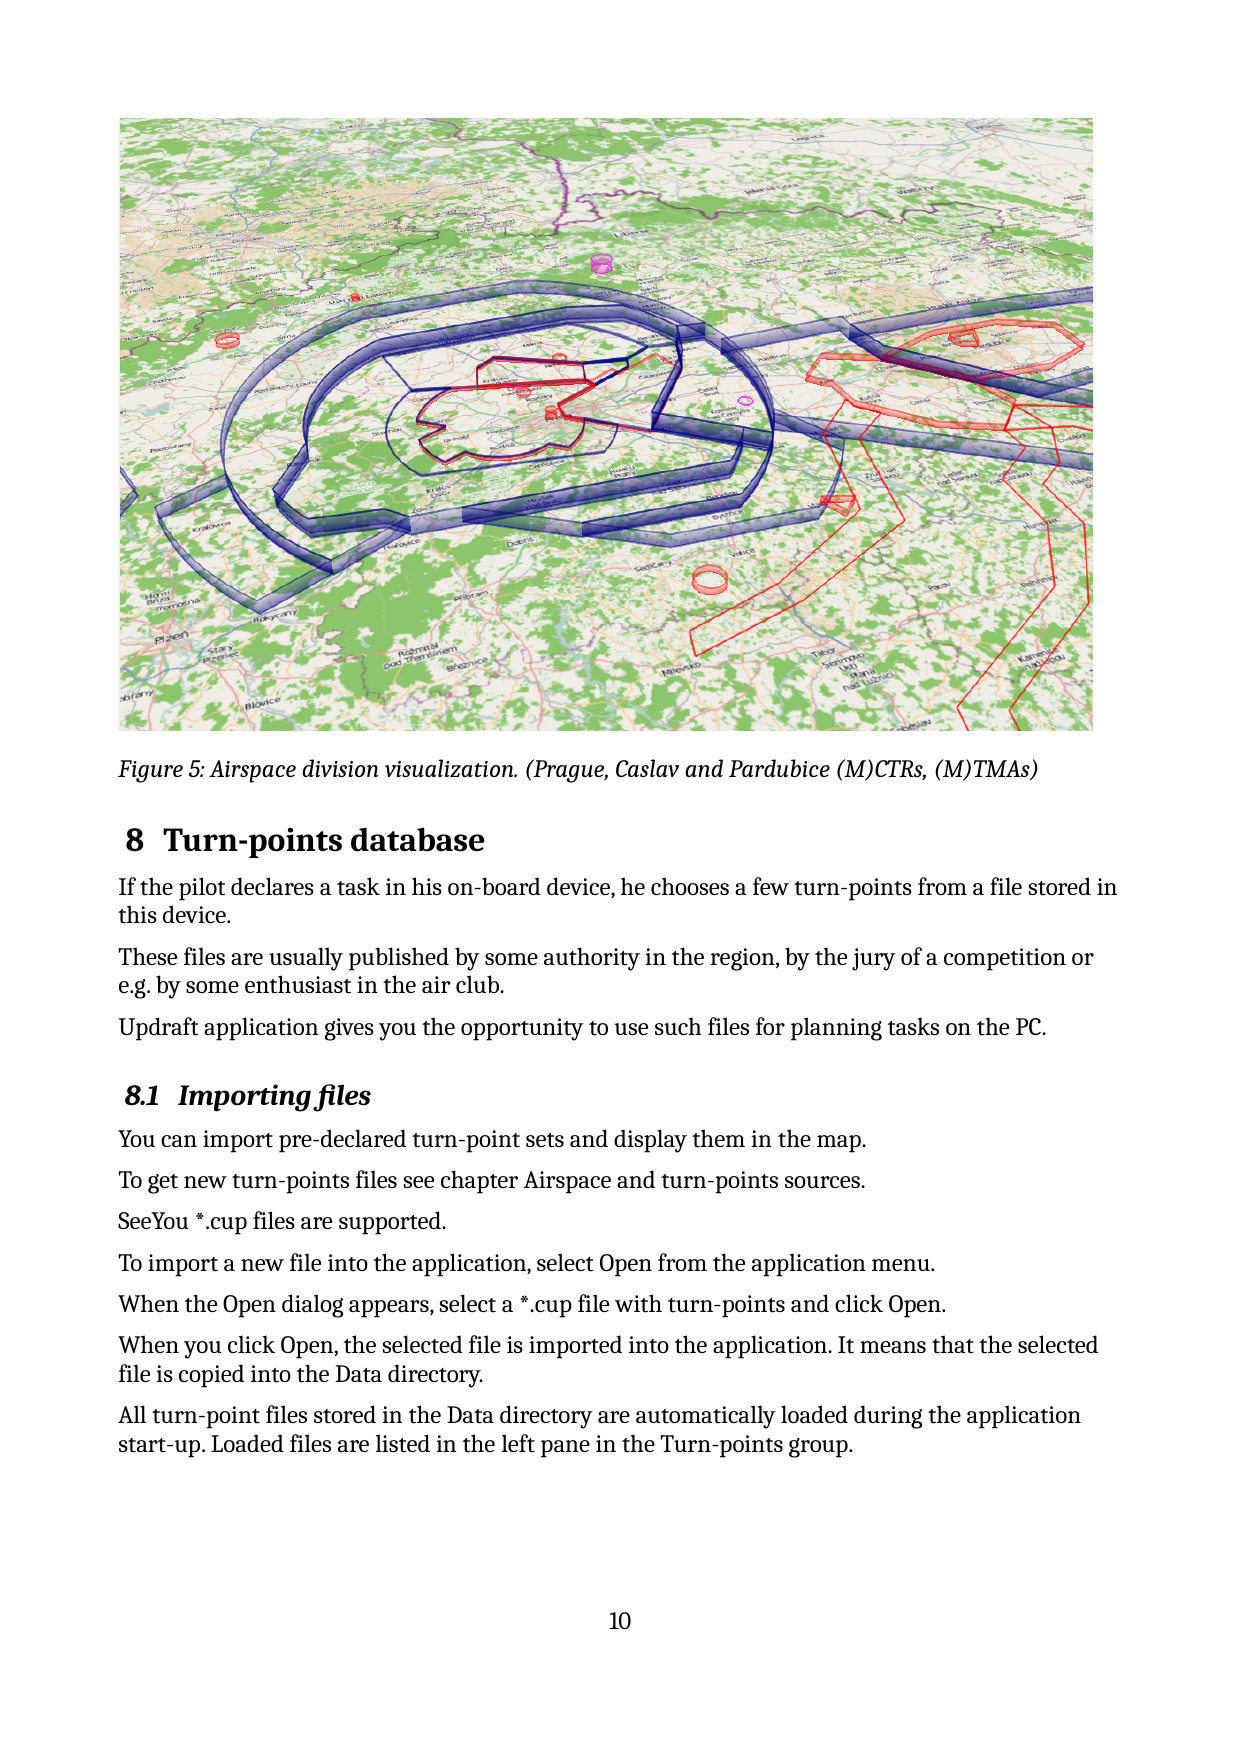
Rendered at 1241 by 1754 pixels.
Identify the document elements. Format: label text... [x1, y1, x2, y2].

text If the pilot declares a task in his on-board device, he chooses a few turn-points from a file stored in this device. [118, 872, 1122, 930]
text To get new turn-points files see chapter Airspace and turn-points sources. [118, 1166, 1122, 1195]
text You can import pre-declared turn-point sets and display them in the map. [118, 1125, 1122, 1153]
picture [118, 118, 1094, 731]
subtitle Turn-points database [118, 821, 1122, 860]
text When the Open dialog appears, select a *.cup file with turn-points and click Open. [118, 1290, 1122, 1318]
text Updraft application gives you the opportunity to use such files for planning tasks on the PC. [118, 1012, 1122, 1041]
subtitle Importing files [118, 1079, 1122, 1112]
text When you click Open, the selected file is imported into the application. It means that the selected file is copied into the Data directory. [118, 1331, 1122, 1388]
text Figure 5: Airspace division visualization. (Prague, Caslav and Pardubice (M)CTRs, (M)TMAs) [118, 755, 1122, 784]
text These files are usually published by some authority in the region, by the jury of a competition or e.g. by some enthusiast in the air club. [118, 942, 1122, 1000]
text SeeYou *.cup files are supported. [118, 1207, 1122, 1236]
text All turn-point files stored in the Data directory are automatically loaded during the application start‑up. Loaded files are listed in the left pane in the Turn-points group. [118, 1401, 1122, 1458]
text To import a new file into the application, select Open from the application menu. [118, 1248, 1122, 1277]
